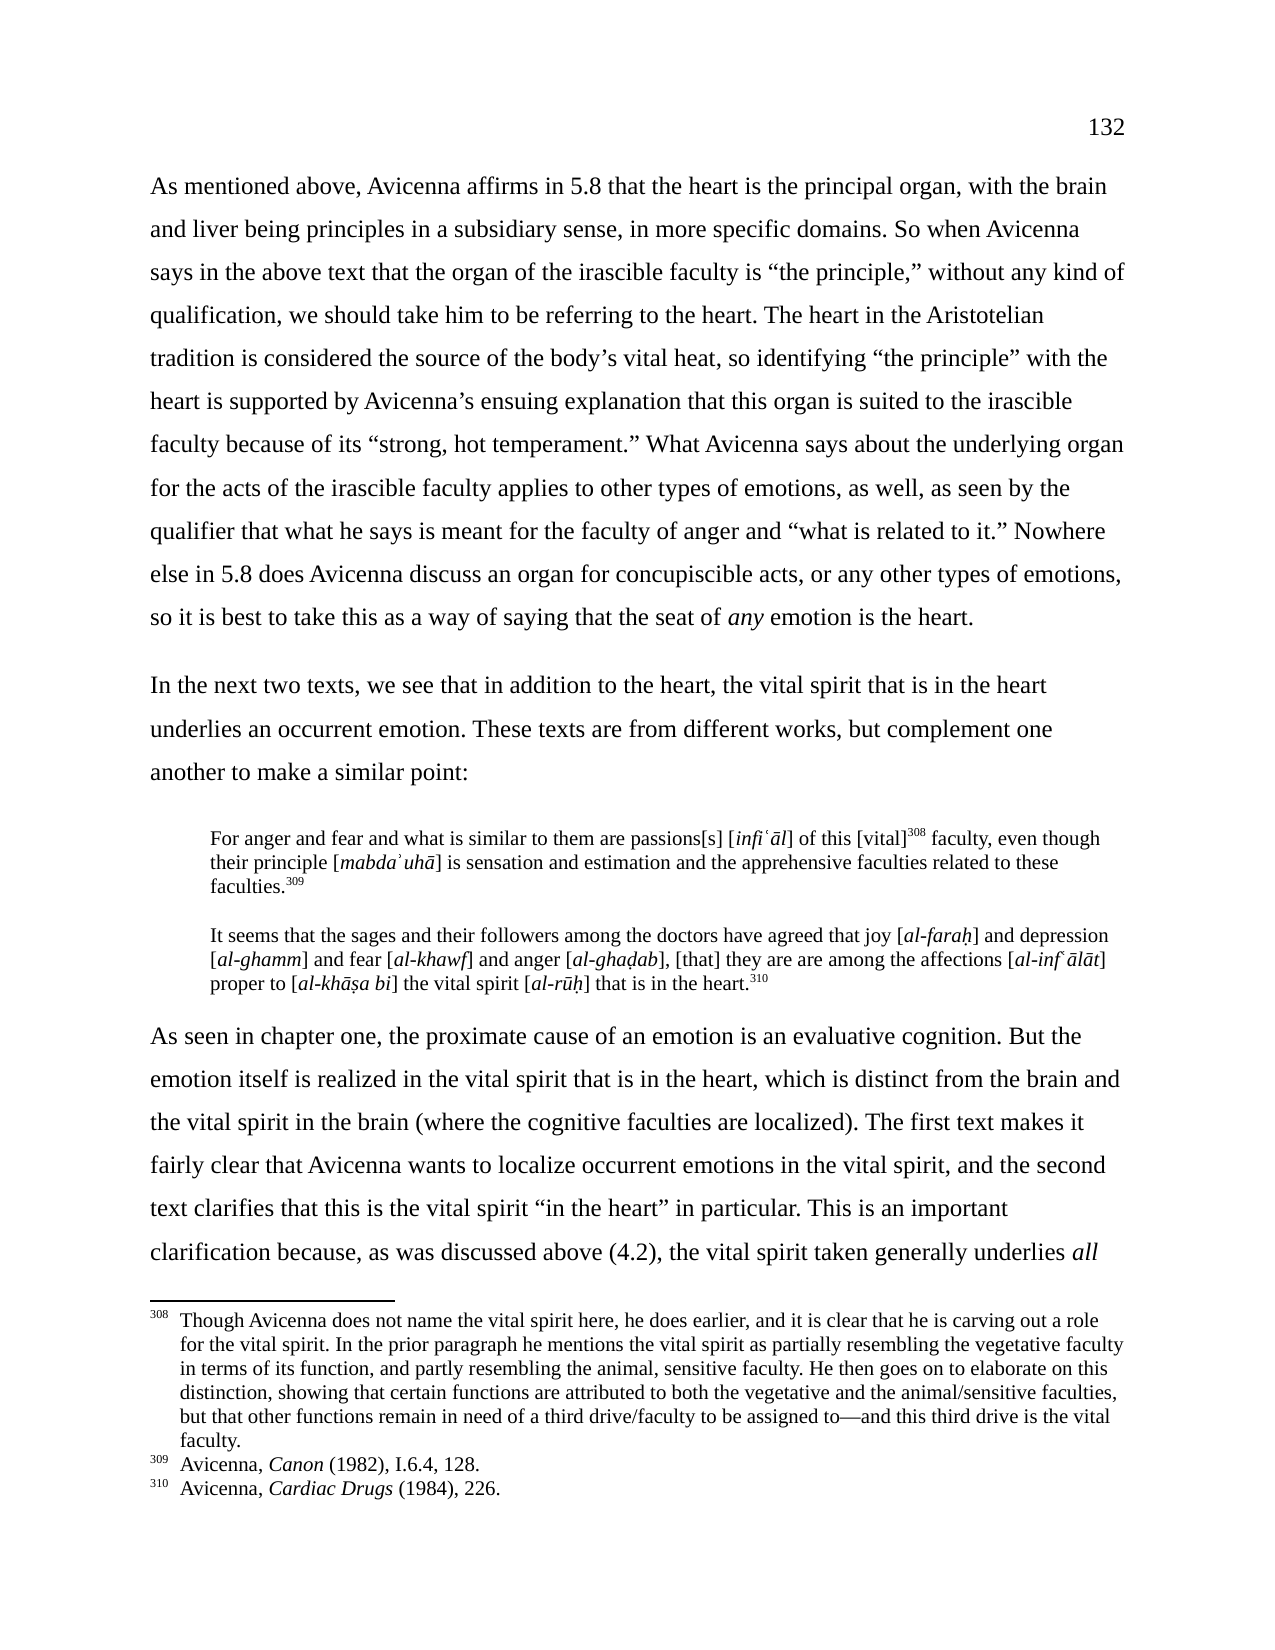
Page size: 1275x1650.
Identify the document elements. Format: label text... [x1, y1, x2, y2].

text Avicenna, Cardiac Drugs (1984), 226. [150, 1476, 1125, 1500]
text Though Avicenna does not name the vital spirit here, he does earlier, and it is clear that he is carving out a role for the vital spirit. In the prior paragraph he mentions the vital spirit as partially resembling the vegetative faculty in terms of its function, and partly resembling the animal, sensitive faculty. He then goes on to elaborate on this distinction, showing that certain functions are attributed to both the vegetative and the animal/sensitive faculties, but that other functions remain in need of a third drive/faculty to be assigned to—and this third drive is the vital faculty. [150, 1307, 1125, 1452]
text In the next two texts, we see that in addition to the heart, the vital spirit that is in the heart underlies an occurrent emotion. These texts are from different works, but complement one another to make a similar point: [150, 671, 1125, 786]
text For anger and fear and what is similar to them are passions[s] [infiʿāl] of this [vital] faculty, even though their principle [mabdaʾuhā] is sensation and estimation and the apprehensive faculties related to these faculties. [210, 826, 1125, 898]
text It seems that the sages and their followers among the doctors have agreed that joy [al-faraḥ] and depression [al-ghamm] and fear [al-khawf] and anger [al-ghaḍab], [that] they are are among the affections [al-infʿālāt] proper to [al-khāṣa bi] the vital spirit [al-rūḥ] that is in the heart. [210, 923, 1125, 995]
text As mentioned above, Avicenna affirms in 5.8 that the heart is the principal organ, with the brain and liver being principles in a subsidiary sense, in more specific domains. So when Avicenna says in the above text that the organ of the irascible faculty is “the principle,” without any kind of qualification, we should take him to be referring to the heart. The heart in the Aristotelian tradition is considered the source of the body’s vital heat, so identifying “the principle” with the heart is supported by Avicenna’s ensuing explanation that this organ is suited to the irascible faculty because of its “strong, hot temperament.” What Avicenna says about the underlying organ for the acts of the irascible faculty applies to other types of emotions, as well, as seen by the qualifier that what he says is meant for the faculty of anger and “what is related to it.” Nowhere else in 5.8 does Avicenna discuss an organ for concupiscible acts, or any other types of emotions, so it is best to take this as a way of saying that the seat of any emotion is the heart. [150, 171, 1125, 631]
text As seen in chapter one, the proximate cause of an emotion is an evaluative cognition. But the emotion itself is realized in the vital spirit that is in the heart, which is distinct from the brain and the vital spirit in the brain (where the cognitive faculties are localized). The first text makes it fairly clear that Avicenna wants to localize occurrent emotions in the vital spirit, and the second text clarifies that this is the vital spirit “in the heart” in particular. This is an important clarification because, as was discussed above (4.2), the vital spirit taken generally underlies all [150, 1021, 1125, 1265]
text Avicenna, Canon (1982), I.6.4, 128. [150, 1452, 1125, 1476]
